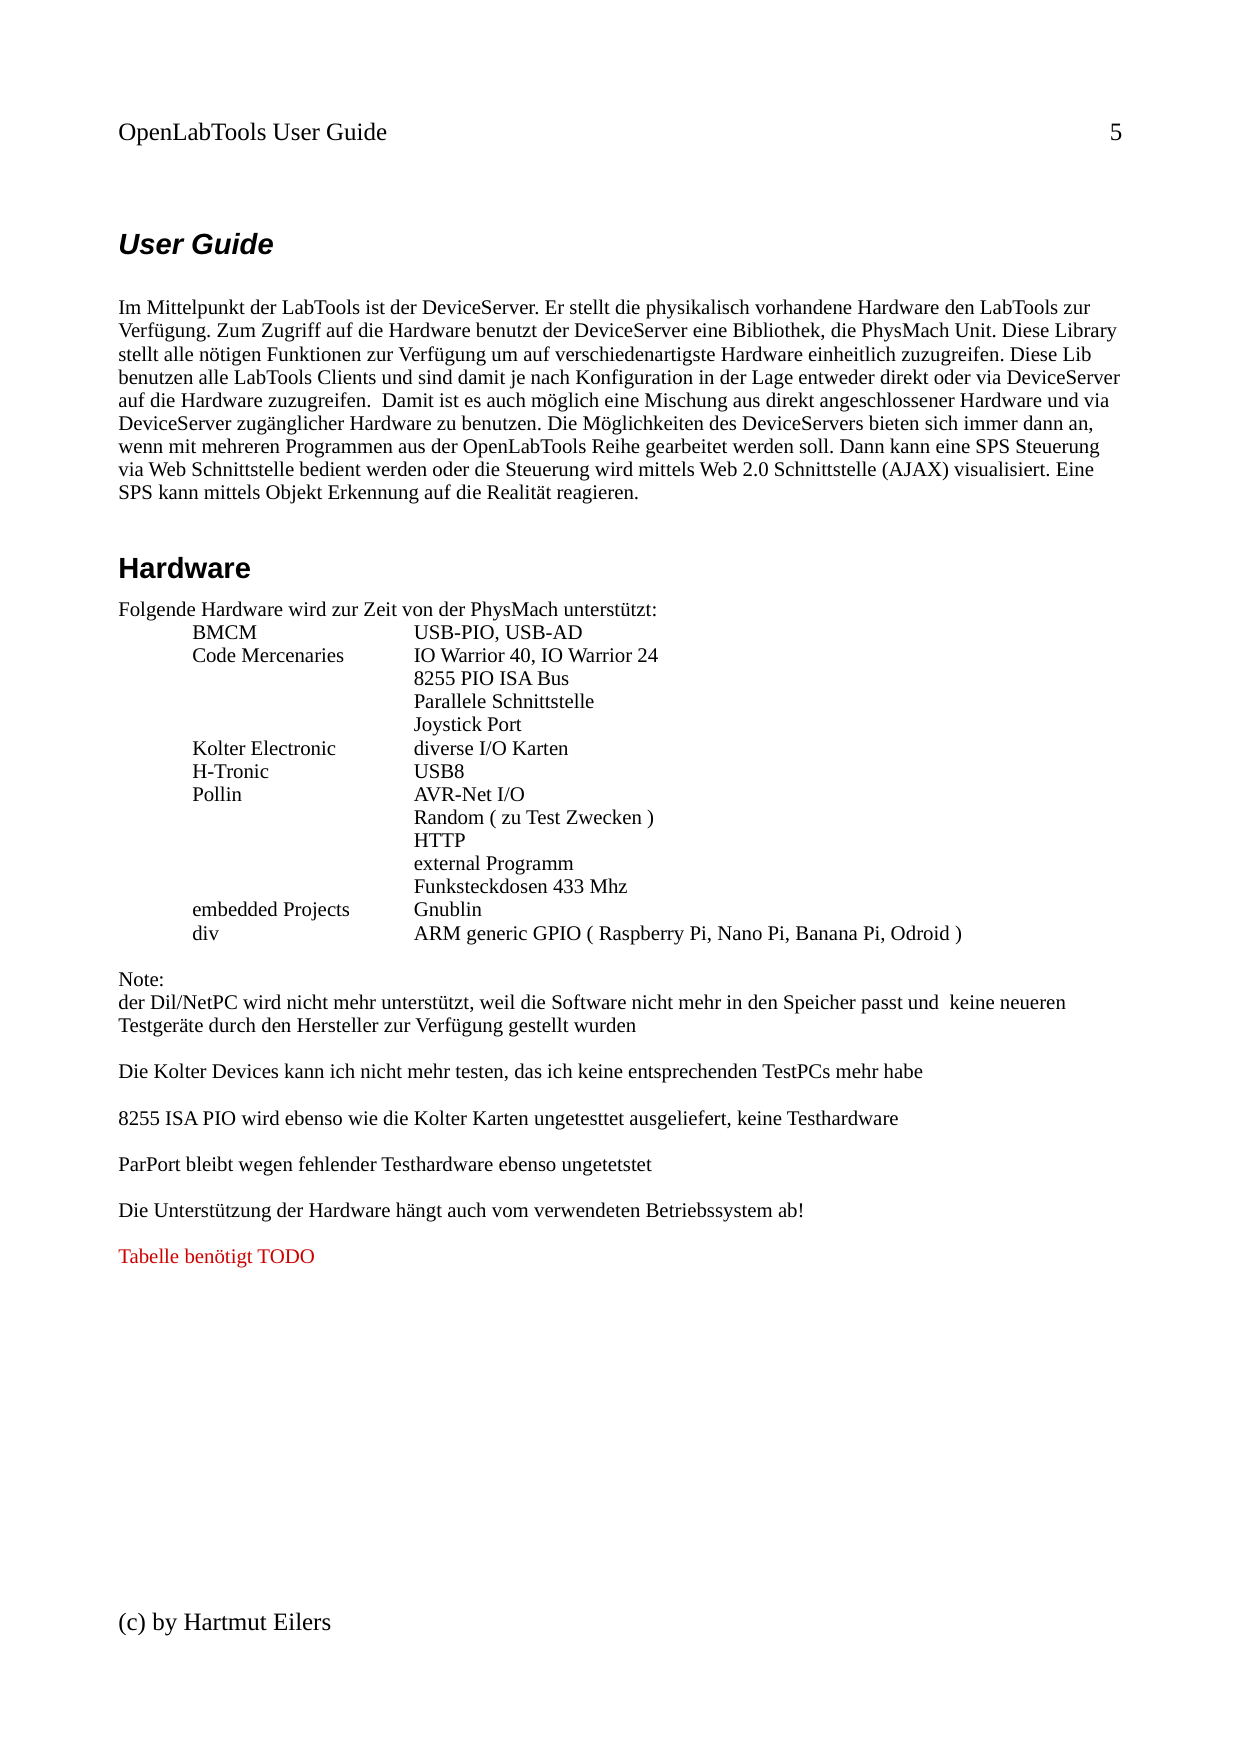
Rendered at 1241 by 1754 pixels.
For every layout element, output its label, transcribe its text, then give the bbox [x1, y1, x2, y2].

text ParPort bleibt wegen fehlender Testhardware ebenso ungetetstet [118, 1153, 1122, 1176]
text HTTP [118, 829, 1122, 852]
text Die Unterstützung der Hardware hängt auch vom verwendeten Betriebssystem ab! [118, 1199, 1122, 1222]
text Code Mercenaries IO Warrior 40, IO Warrior 24 [118, 644, 1122, 667]
text Die Kolter Devices kann ich nicht mehr testen, das ich keine entsprechenden TestPCs mehr habe [118, 1060, 1122, 1083]
text der Dil/NetPC wird nicht mehr unterstützt, weil die Software nicht mehr in den Speicher passt und keine neueren [118, 991, 1122, 1014]
text 8255 ISA PIO wird ebenso wie die Kolter Karten ungetesttet ausgeliefert, keine Testhardware [118, 1106, 1122, 1129]
text Folgende Hardware wird zur Zeit von der PhysMach unterstützt: [118, 598, 1122, 621]
subtitle User Guide [118, 228, 1122, 261]
subtitle Hardware [118, 552, 1122, 585]
text Random ( zu Test Zwecken ) [118, 806, 1122, 829]
text H-Tronic USB8 [118, 759, 1122, 783]
text Pollin AVR-Net I/O [118, 783, 1122, 806]
text 8255 PIO ISA Bus [118, 667, 1122, 690]
text external Programm [118, 852, 1122, 875]
text Joystick Port [118, 713, 1122, 736]
text Funksteckdosen 433 Mhz [118, 875, 1122, 898]
text Tabelle benötigt TODO [118, 1245, 1122, 1268]
text BMCM USB-PIO, USB-AD [118, 621, 1122, 644]
text Im Mittelpunkt der LabTools ist der DeviceServer. Er stellt die physikalisch vorhandene Hardware den LabTools zur Verfügung. Zum Zugriff auf die Hardware benutzt der DeviceServer eine Bibliothek, die PhysMach Unit. Diese Library stellt alle nötigen Funktionen zur Verfügung um auf verschiedenartigste Hardware einheitlich zuzugreifen. Diese Lib benutzen alle LabTools Clients und sind damit je nach Konfiguration in der Lage entweder direkt oder via DeviceServer auf die Hardware zuzugreifen. Damit ist es auch möglich eine Mischung aus direkt angeschlossener Hardware und via DeviceServer zugänglicher Hardware zu benutzen. Die Möglichkeiten des DeviceServers bieten sich immer dann an, wenn mit mehreren Programmen aus der OpenLabTools Reihe gearbeitet werden soll. Dann kann eine SPS Steuerung via Web Schnittstelle bedient werden oder die Steuerung wird mittels Web 2.0 Schnittstelle (AJAX) visualisiert. Eine SPS kann mittels Objekt Erkennung auf die Realität reagieren. [118, 296, 1122, 504]
text div ARM generic GPIO ( Raspberry Pi, Nano Pi, Banana Pi, Odroid ) [118, 921, 1122, 944]
text Note: [118, 968, 1122, 991]
text Parallele Schnittstelle [118, 690, 1122, 713]
text Testgeräte durch den Hersteller zur Verfügung gestellt wurden [118, 1014, 1122, 1037]
text Kolter Electronic diverse I/O Karten [118, 736, 1122, 759]
text embedded Projects Gnublin [118, 898, 1122, 921]
